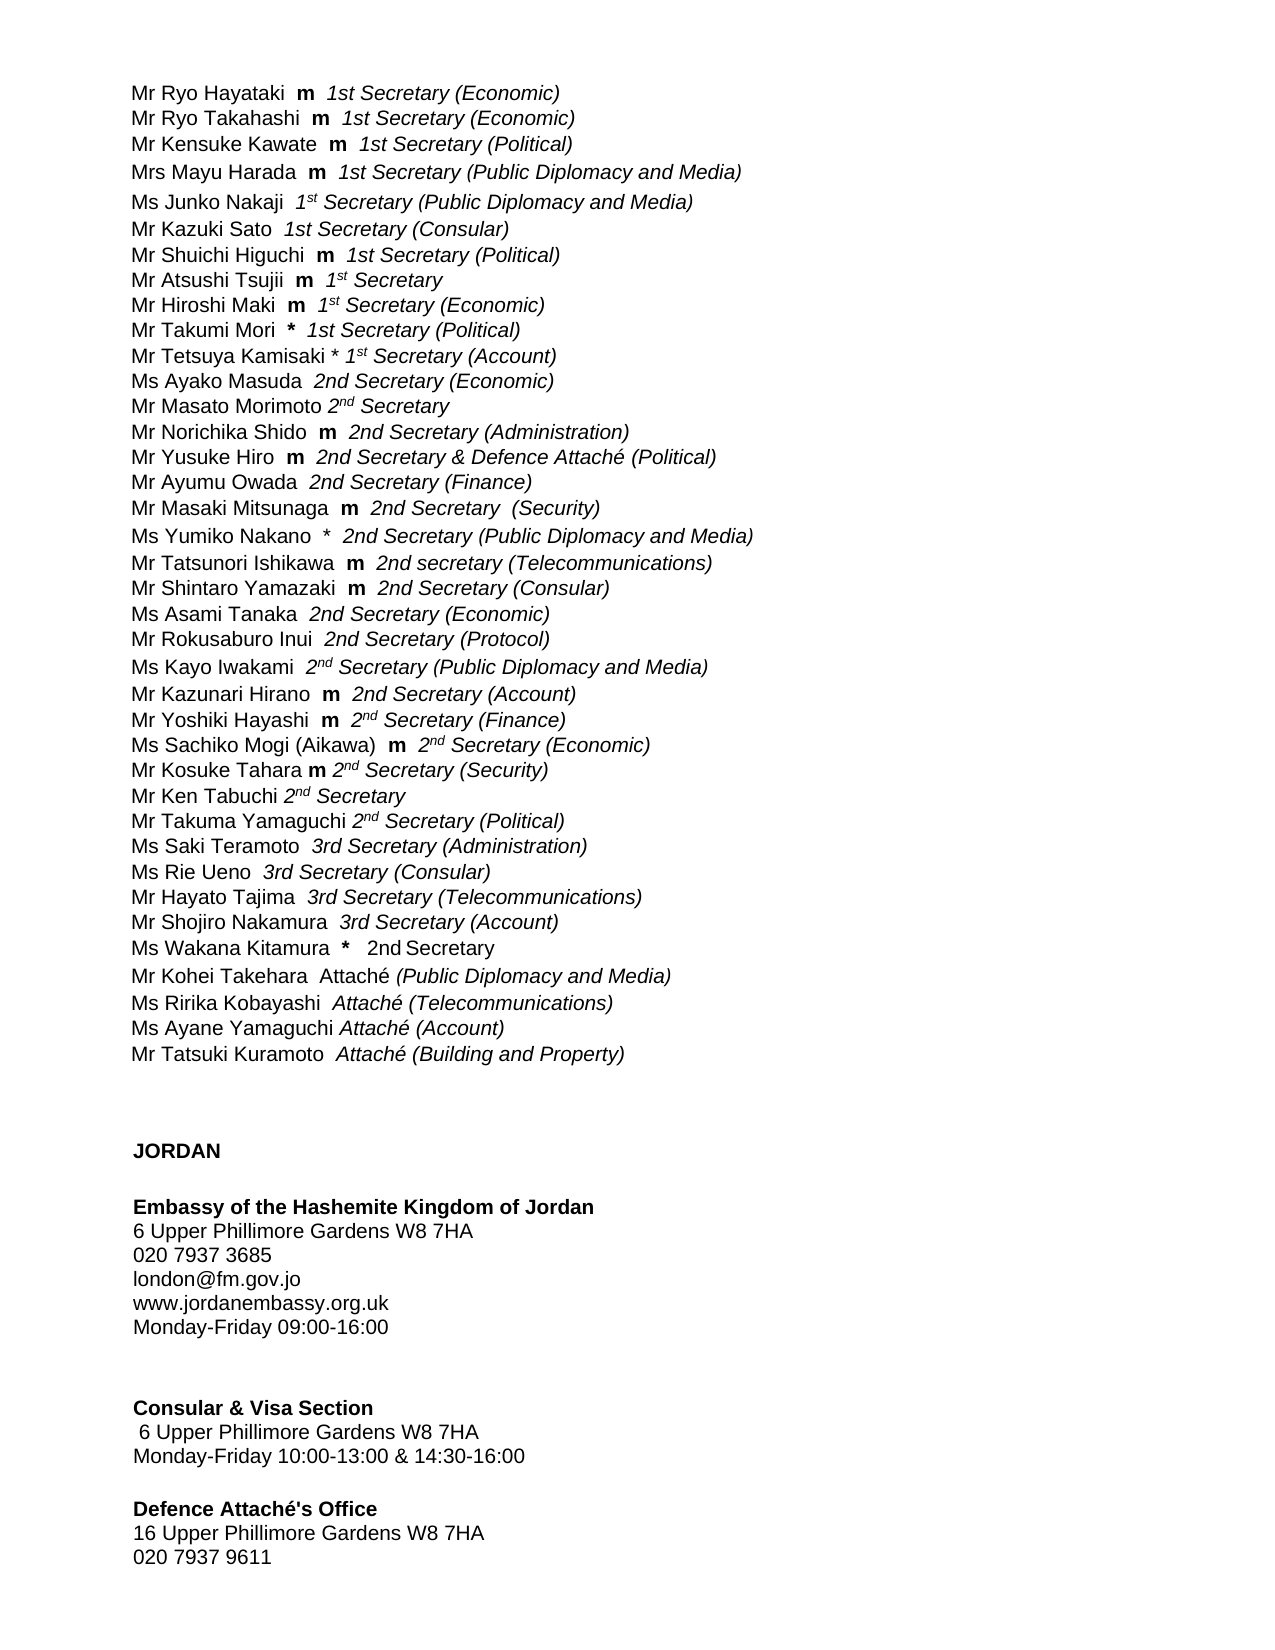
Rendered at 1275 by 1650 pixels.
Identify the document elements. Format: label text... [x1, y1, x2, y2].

text Mr Yoshiki Hayashi m 2nd Secretary (Finance) [131, 708, 1183, 732]
text Ms Ayane Yamaguchi Attaché (Account) [131, 1016, 1183, 1040]
text Mr Kensuke Kawate m 1st Secretary (Political) [131, 132, 1183, 156]
text Consular & Visa Section 6 Upper Phillimore Gardens W8 7HA Monday-Friday 10:00-13:00 & 14:30-16:00 Defence Attaché's Office 16 Upper Phillimore Gardens W8 7HA 020 7937 9611 [133, 1367, 1181, 1568]
text JORDAN [133, 1139, 1181, 1193]
text Mr Tatsuki Kuramoto Attaché (Building and Property) [131, 1041, 1183, 1065]
text Ms Ririka Kobayashi Attaché (Telecommunications) [131, 991, 1183, 1015]
text Mr Masato Morimoto 2nd Secretary [131, 394, 1183, 418]
text Mr Shojiro Nakamura 3rd Secretary (Account) [131, 910, 1183, 934]
text Ms Wakana Kitamura * 2nd Secretary [131, 935, 1183, 959]
text Ms Asami Tanaka 2nd Secretary (Economic) [131, 602, 1183, 626]
text Mr Yusuke Hiro m 2nd Secretary & Defence Attaché (Political) [131, 445, 1183, 469]
text Ms Junko Nakaji 1st Secretary (Public Diplomacy and Media) [131, 187, 1183, 215]
text Mr Hiroshi Maki m 1st Secretary (Economic) [131, 293, 1183, 317]
text Mr Takumi Mori * 1st Secretary (Political) [131, 318, 1183, 342]
text Mr Rokusaburo Inui 2nd Secretary (Protocol) [131, 627, 1183, 651]
text Mr Ken Tabuchi 2nd Secretary [131, 783, 1183, 807]
text Ms Sachiko Mogi (Aikawa) m 2nd Secretary (Economic) [131, 733, 1183, 757]
text Mr Ryo Takahashi m 1st Secretary (Economic) [131, 106, 1183, 130]
text Mr Masaki Mitsunaga m 2nd Secretary (Security) [131, 496, 1183, 519]
text Ms Ayako Masuda 2nd Secretary (Economic) [131, 369, 1183, 393]
text Mr Atsushi Tsujii m 1st Secretary [131, 268, 1183, 292]
text Mrs Mayu Harada m 1st Secretary (Public Diplomacy and Media) [131, 157, 1183, 185]
text Mr Kazuki Sato 1st Secretary (Consular) [131, 217, 1183, 241]
text Mr Takuma Yamaguchi 2nd Secretary (Political) [131, 809, 1183, 833]
text Mr Shuichi Higuchi m 1st Secretary (Political) [131, 242, 1183, 266]
text Mr Tatsunori Ishikawa m 2nd secretary (Telecommunications) [131, 551, 1183, 575]
text Ms Saki Teramoto 3rd Secretary (Administration) [131, 834, 1183, 858]
text Mr Norichika Shido m 2nd Secretary (Administration) [131, 419, 1183, 443]
text Mr Shintaro Yamazaki m 2nd Secretary (Consular) [131, 576, 1183, 600]
text Ms Kayo Iwakami 2nd Secretary (Public Diplomacy and Media) [131, 652, 1183, 681]
text Ms Yumiko Nakano * 2nd Secretary (Public Diplomacy and Media) [131, 521, 1183, 549]
text Mr Kosuke Tahara m 2nd Secretary (Security) [131, 758, 1183, 782]
text Embassy of the Hashemite Kingdom of Jordan 6 Upper Phillimore Gardens W8 7HA 020 7937 3685 london@fm.gov.jo www.jordanembassy.org.uk Monday-Friday 09:00-16:00 [133, 1195, 1181, 1367]
text Mr Tetsuya Kamisaki * 1st Secretary (Account) [131, 344, 1183, 368]
text Mr Ryo Hayataki m 1st Secretary (Economic) [131, 81, 1183, 105]
text Ms Rie Ueno 3rd Secretary (Consular) [131, 859, 1183, 883]
text Mr Kohei Takehara Attaché (Public Diplomacy and Media) [131, 961, 1183, 989]
text Mr Hayato Tajima 3rd Secretary (Telecommunications) [131, 885, 1183, 909]
text Mr Kazunari Hirano m 2nd Secretary (Account) [131, 682, 1183, 706]
text Mr Ayumu Owada 2nd Secretary (Finance) [131, 470, 1183, 494]
